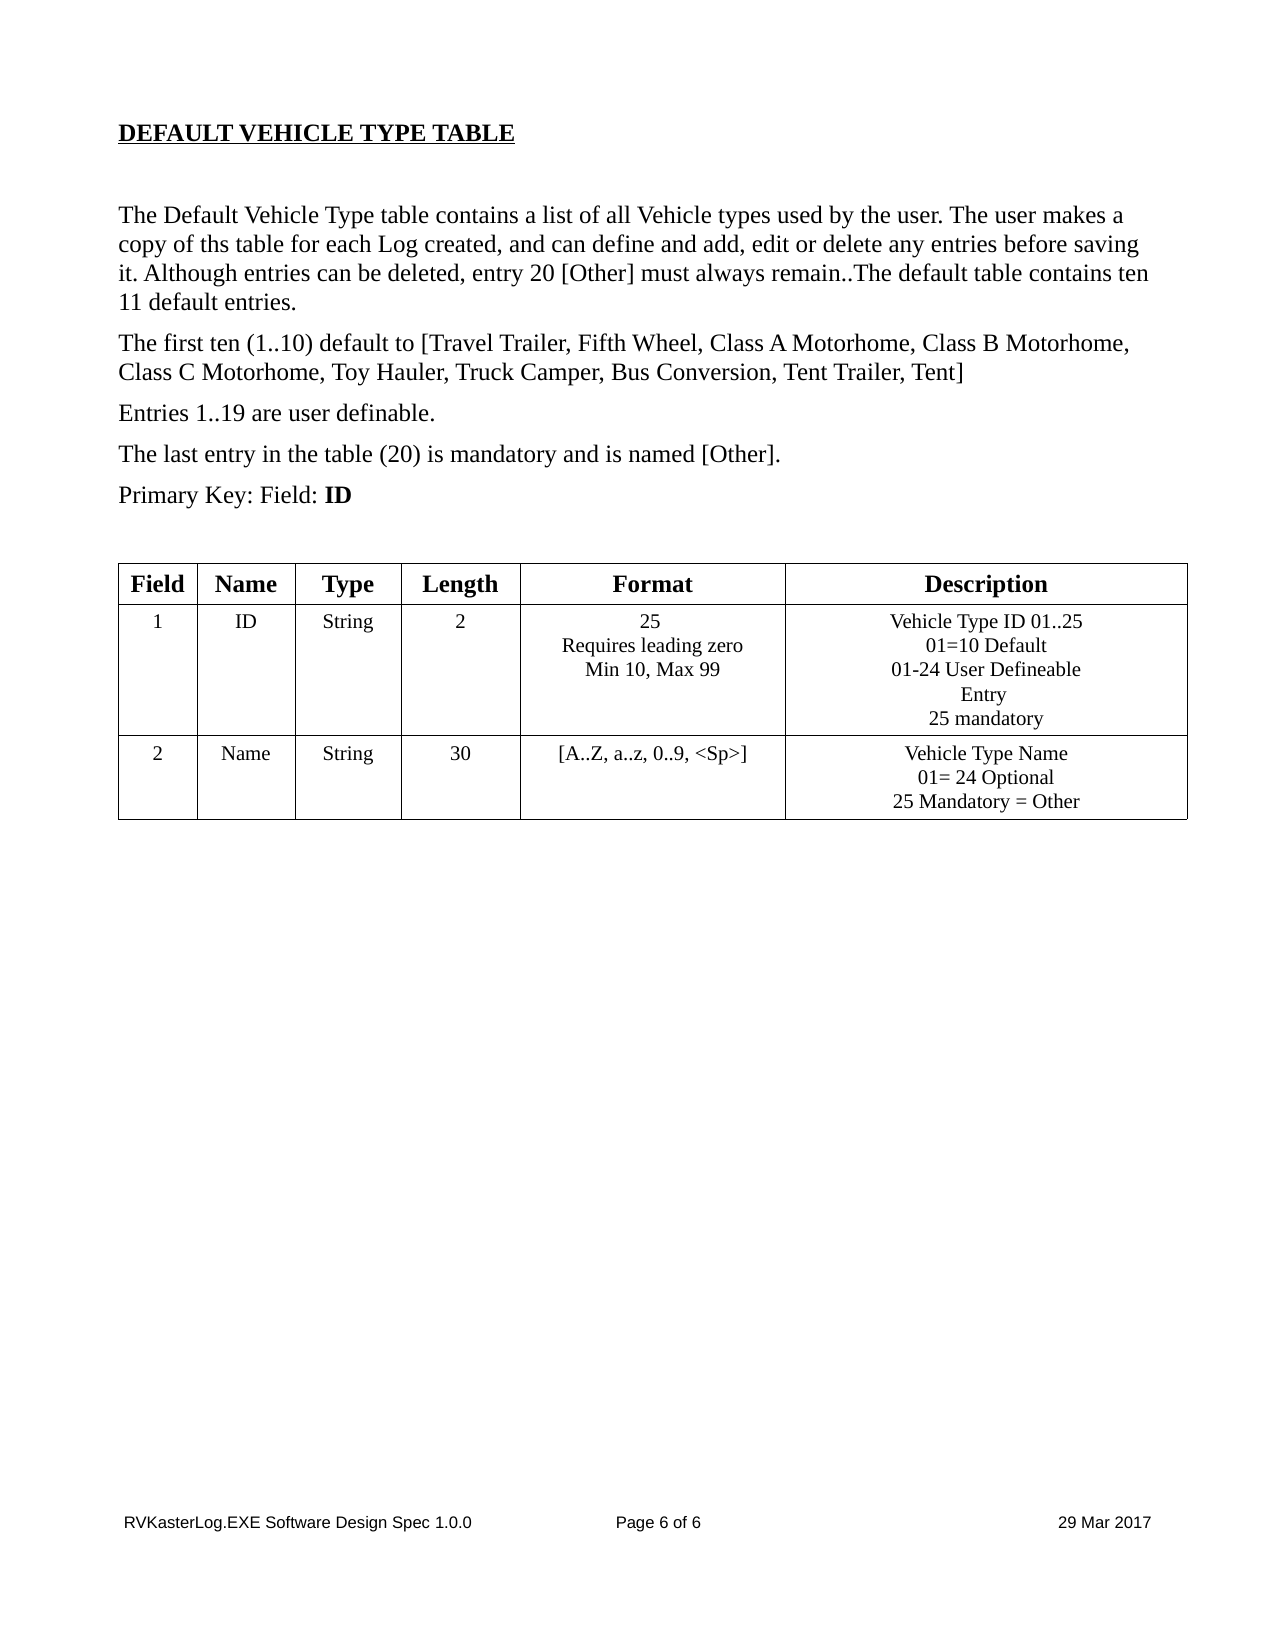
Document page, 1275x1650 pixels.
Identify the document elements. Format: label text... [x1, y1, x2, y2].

text The last entry in the table (20) is mandatory and is named [Other]. [118, 439, 1157, 468]
table_cell 2 [119, 736, 197, 819]
table_header Length [402, 564, 520, 603]
table_header Description [786, 564, 1187, 603]
table_cell [A..Z, a..z, 0..9, <Sp>] [521, 736, 785, 819]
text The first ten (1..10) default to [Travel Trailer, Fifth Wheel, Class A Motorhome, Class B Motorhome, Class C Motorhome, Toy Hauler, Truck Camper, Bus Conversion, Tent Trailer, Tent] [118, 328, 1157, 386]
text DEFAULT VEHICLE TYPE TABLE [118, 118, 1157, 147]
table_cell Name [198, 736, 295, 819]
table_header Field [119, 564, 197, 603]
table_cell ID [198, 605, 295, 735]
table_cell Vehicle Type Name 01= 24 Optional 25 Mandatory = Other [786, 736, 1187, 819]
table_header Type [296, 564, 401, 603]
table_cell Vehicle Type ID 01..25 01=10 Default 01-24 User Defineable Entry 25 mandatory [786, 605, 1187, 735]
text Entries 1..19 are user definable. [118, 398, 1157, 427]
table_header Name [198, 564, 295, 603]
table_cell 30 [402, 736, 520, 819]
text The Default Vehicle Type table contains a list of all Vehicle types used by the user. The user makes a copy of ths table for each Log created, and can define and add, edit or delete any entries before saving it. Although entries can be deleted, entry 20 [Other] must always remain..The default table contains ten 11 default entries. [118, 201, 1157, 316]
table_cell 1 [119, 605, 197, 735]
table_cell String [296, 736, 401, 819]
table_cell 2 [402, 605, 520, 735]
table_cell 25 Requires leading zero Min 10, Max 99 [521, 605, 785, 735]
text Primary Key: Field: ID [118, 481, 1157, 509]
table_header Format [521, 564, 785, 603]
table_cell String [296, 605, 401, 735]
